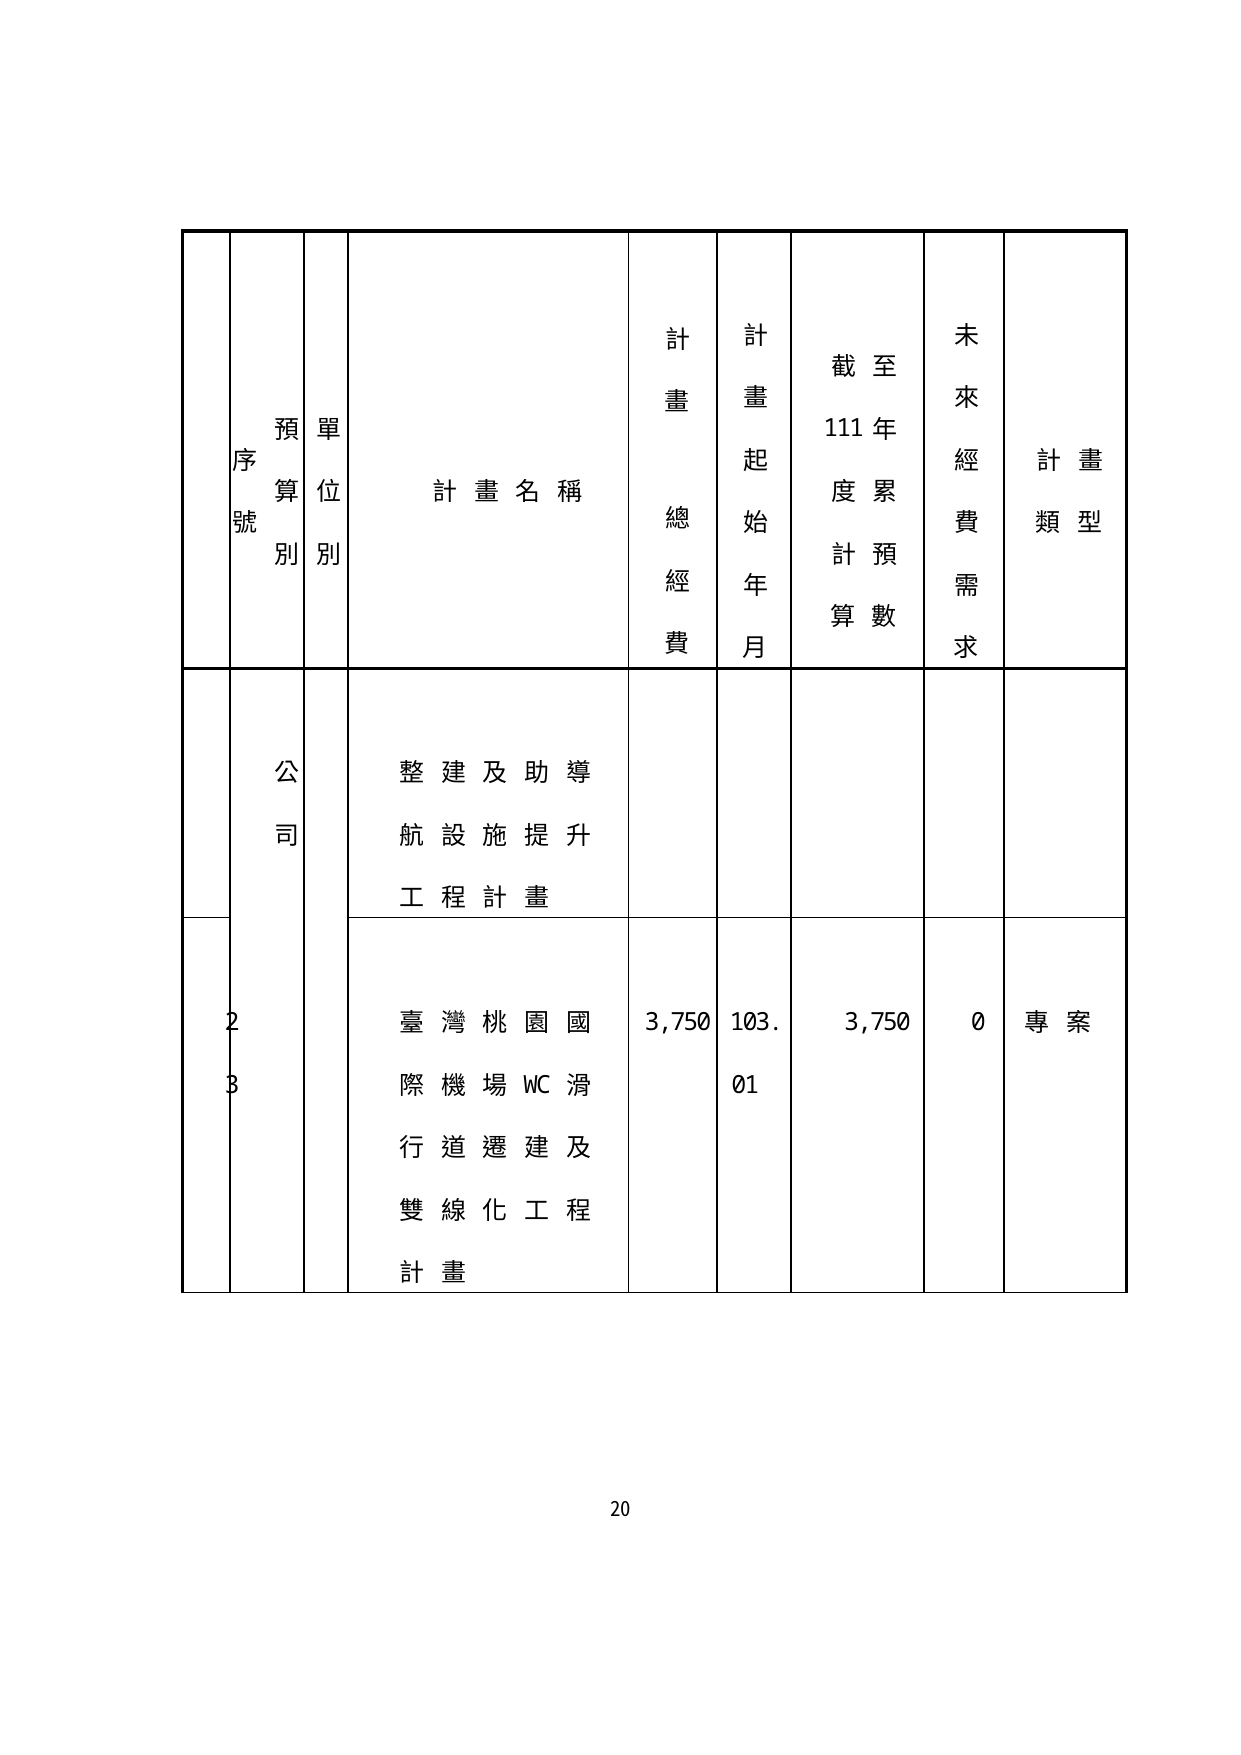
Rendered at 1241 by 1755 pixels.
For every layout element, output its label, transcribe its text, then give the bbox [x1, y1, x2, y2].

table_cell 22 [184, 670, 229, 917]
table_cell [925, 670, 1003, 917]
table_cell [718, 670, 790, 917]
table_header 計畫 總經費 [629, 233, 716, 667]
table_cell 臺灣桃園國際機場WC滑行道遷建及雙線化工程計畫 [349, 918, 628, 1292]
table_header 計畫名稱 [349, 233, 628, 667]
table_header 預算別 [231, 233, 303, 667]
table_cell 3,750 [629, 918, 716, 1292]
table_cell 3,750 [792, 918, 923, 1292]
table_header 計畫起始年月 [718, 233, 790, 667]
table_cell [1005, 670, 1125, 917]
table_header 未來經費需求 [925, 233, 1003, 667]
table_cell 0 [925, 918, 1003, 1292]
table_cell 桃機 公司 [231, 670, 303, 1292]
table_cell [629, 670, 716, 917]
table_cell 專案 [1005, 918, 1125, 1292]
table_header 截至111年度累計預算數 [792, 233, 923, 667]
table_cell 整建及助導航設施提升工程計畫 [349, 670, 628, 917]
table_header 單位別 [305, 233, 347, 667]
table_cell [792, 670, 923, 917]
table_cell [305, 670, 347, 1292]
table_cell 23 [184, 918, 229, 1292]
table_header 序號 [184, 233, 229, 667]
table_cell 103.01 [718, 918, 790, 1292]
table_header 計畫類型 [1005, 233, 1125, 667]
